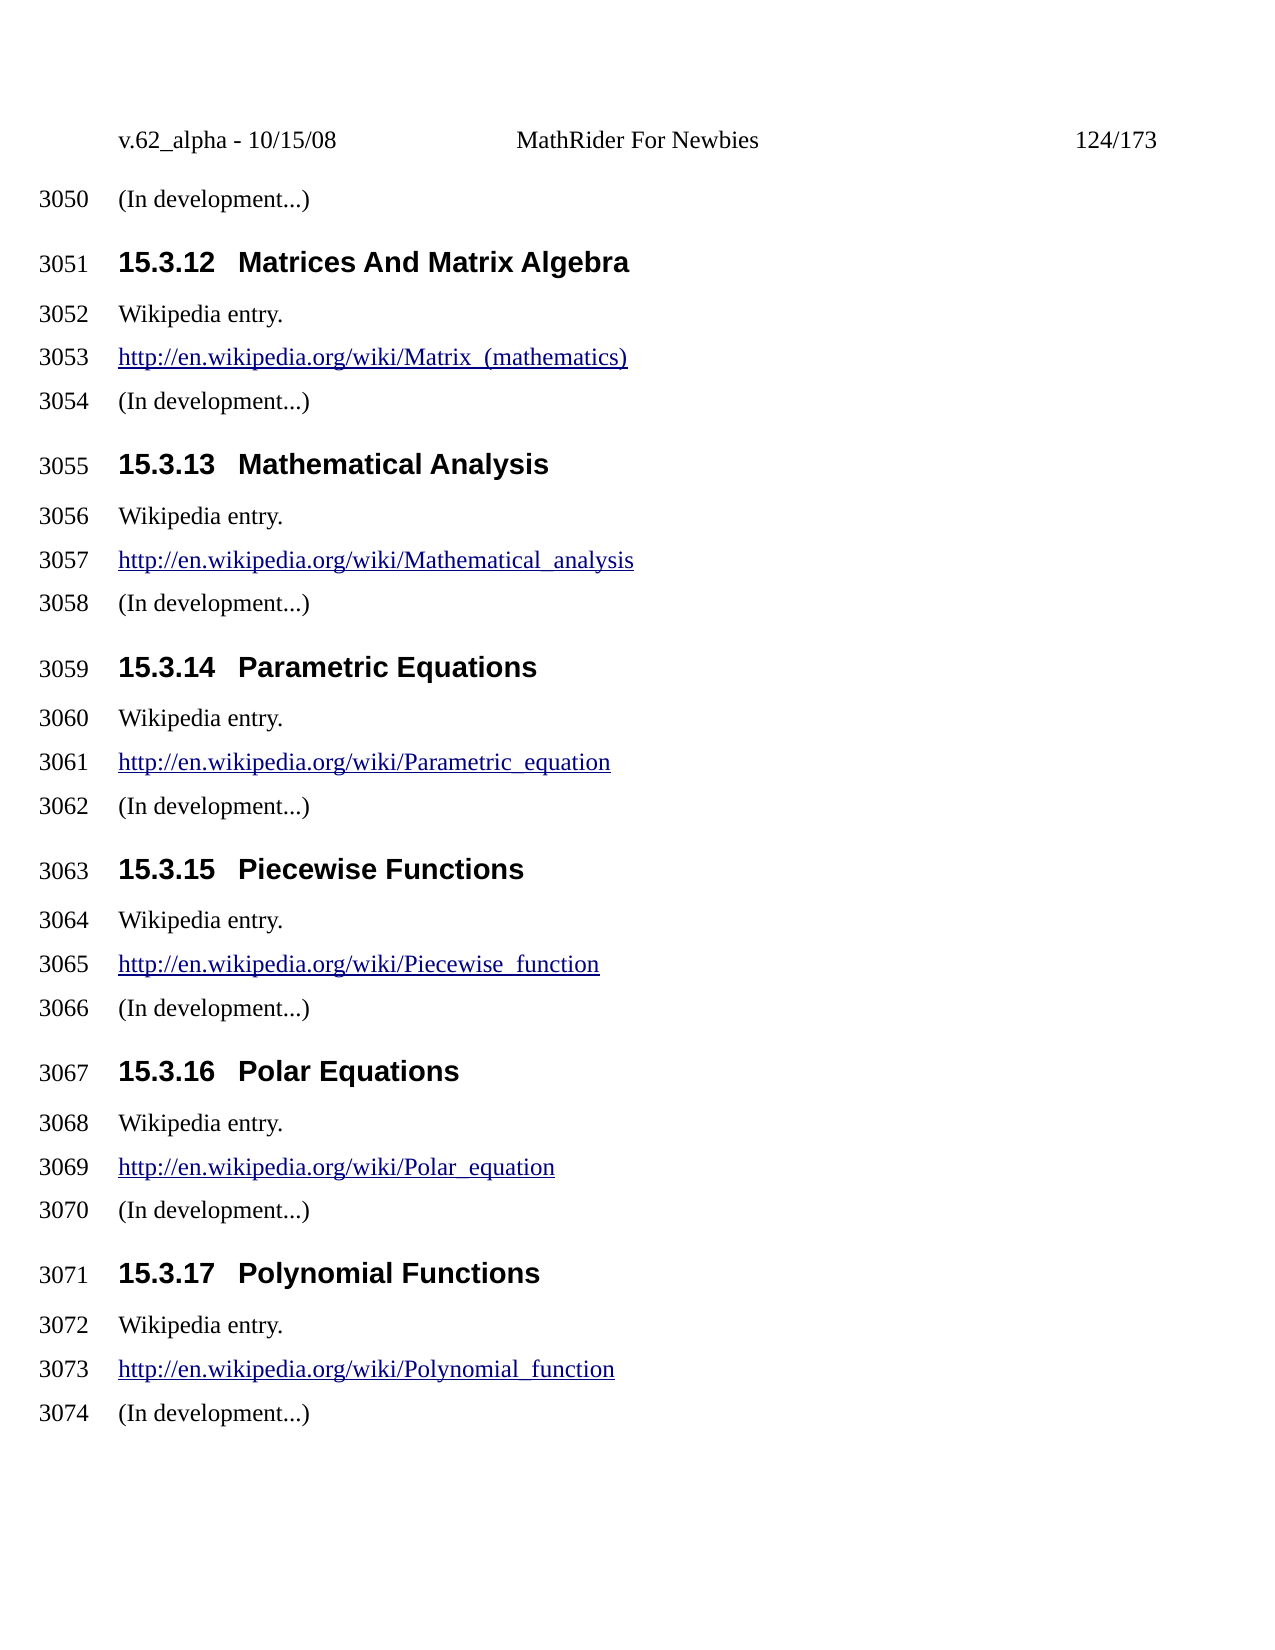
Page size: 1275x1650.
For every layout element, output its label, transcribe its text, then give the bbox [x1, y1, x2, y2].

subtitle Polar Equations [118, 1054, 1157, 1088]
text (In development...) [118, 386, 1157, 415]
text (In development...) [118, 588, 1157, 617]
subtitle Mathematical Analysis [118, 447, 1157, 481]
subtitle Piecewise Functions [118, 852, 1157, 886]
text (In development...) [118, 184, 1157, 213]
text http://en.wikipedia.org/wiki/Polar_equation [118, 1152, 1157, 1180]
text http://en.wikipedia.org/wiki/Matrix_(mathematics) [118, 342, 1157, 371]
text (In development...) [118, 1195, 1157, 1224]
text Wikipedia entry. [118, 906, 1157, 934]
subtitle Matrices And Matrix Algebra [118, 245, 1157, 279]
text Wikipedia entry. [118, 299, 1157, 327]
text http://en.wikipedia.org/wiki/Piecewise_function [118, 949, 1157, 978]
text http://en.wikipedia.org/wiki/Parametric_equation [118, 747, 1157, 776]
text Wikipedia entry. [118, 1108, 1157, 1137]
text http://en.wikipedia.org/wiki/Mathematical_analysis [118, 545, 1157, 573]
text (In development...) [118, 1398, 1157, 1426]
text http://en.wikipedia.org/wiki/Polynomial_function [118, 1354, 1157, 1383]
text (In development...) [118, 791, 1157, 819]
text Wikipedia entry. [118, 501, 1157, 530]
text Wikipedia entry. [118, 703, 1157, 732]
subtitle Polynomial Functions [118, 1257, 1157, 1290]
text (In development...) [118, 993, 1157, 1022]
subtitle Parametric Equations [118, 650, 1157, 683]
text Wikipedia entry. [118, 1310, 1157, 1339]
